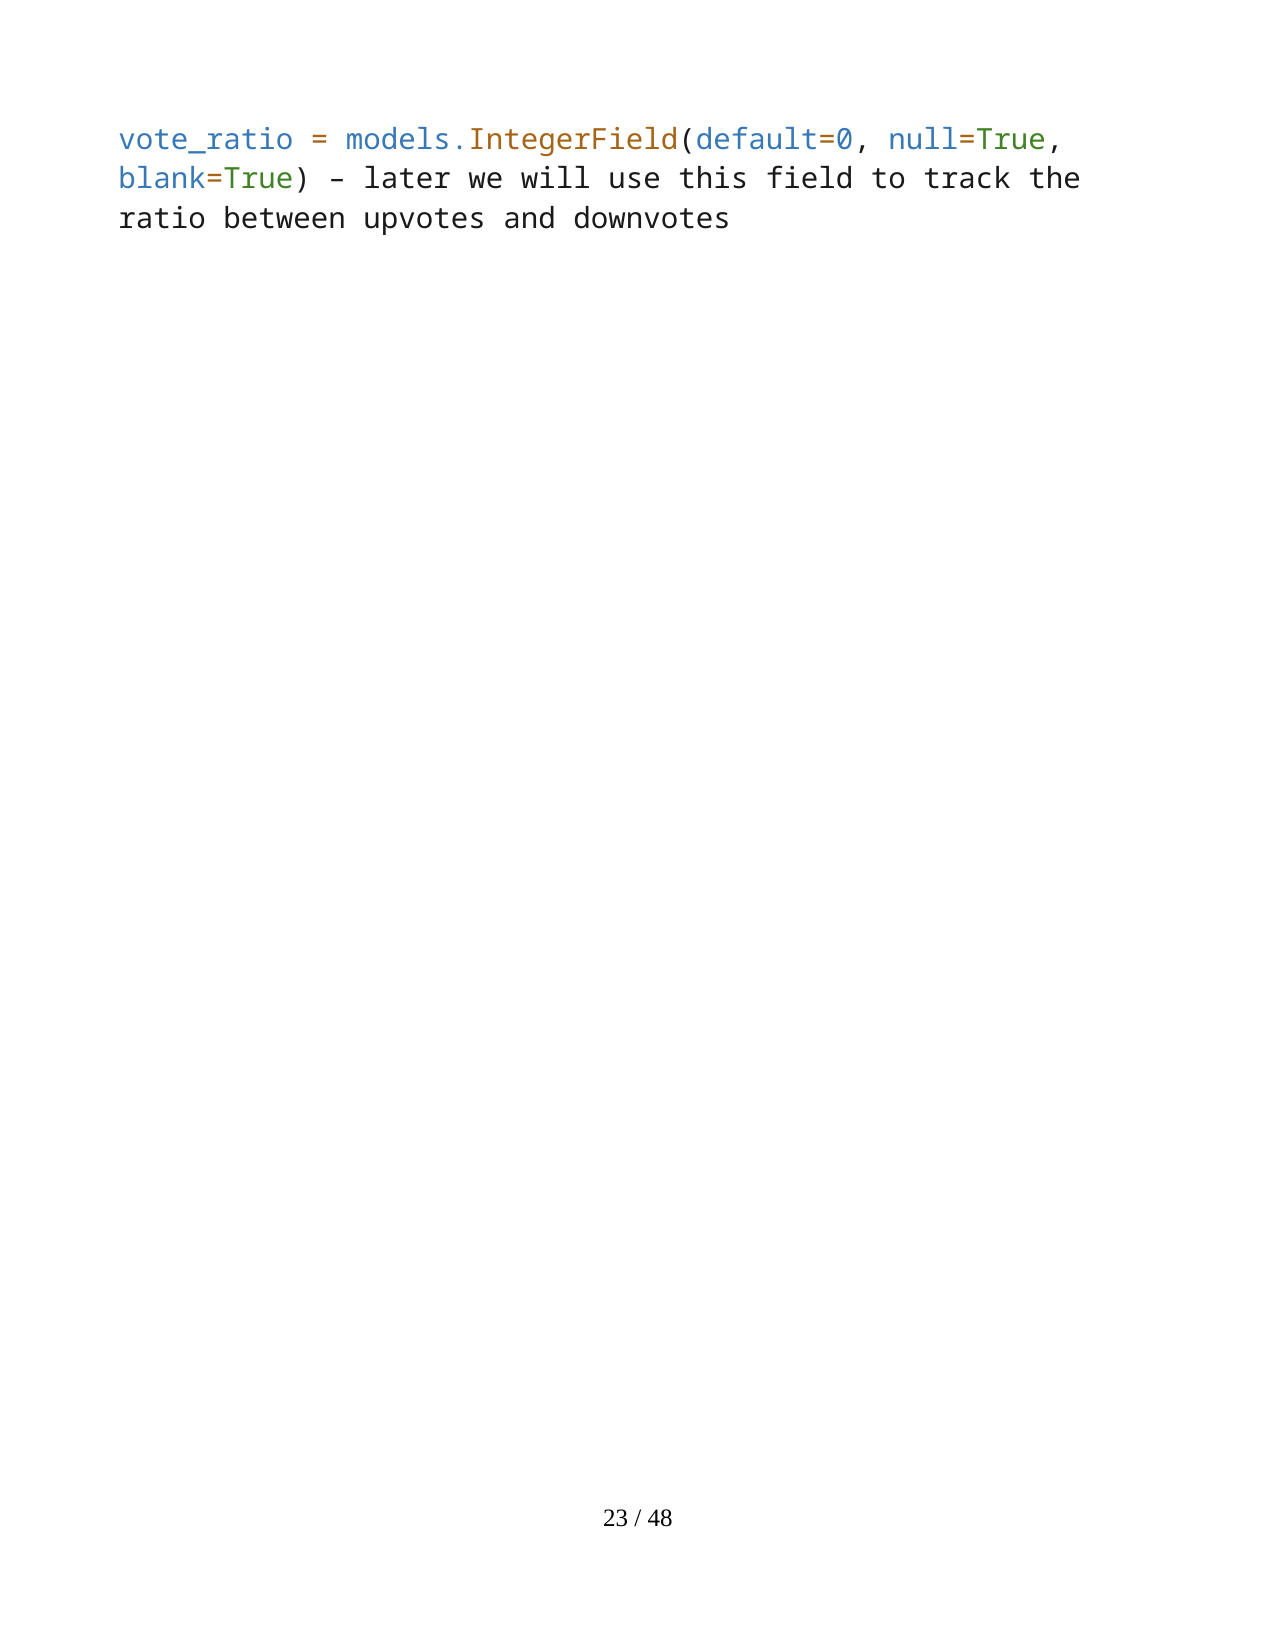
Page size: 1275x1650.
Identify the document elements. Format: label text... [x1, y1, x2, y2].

text vote_ratio = models.IntegerField(default=0, null=True, blank=True) – later we will use this field to track the ratio between upvotes and downvotes [118, 118, 1157, 237]
